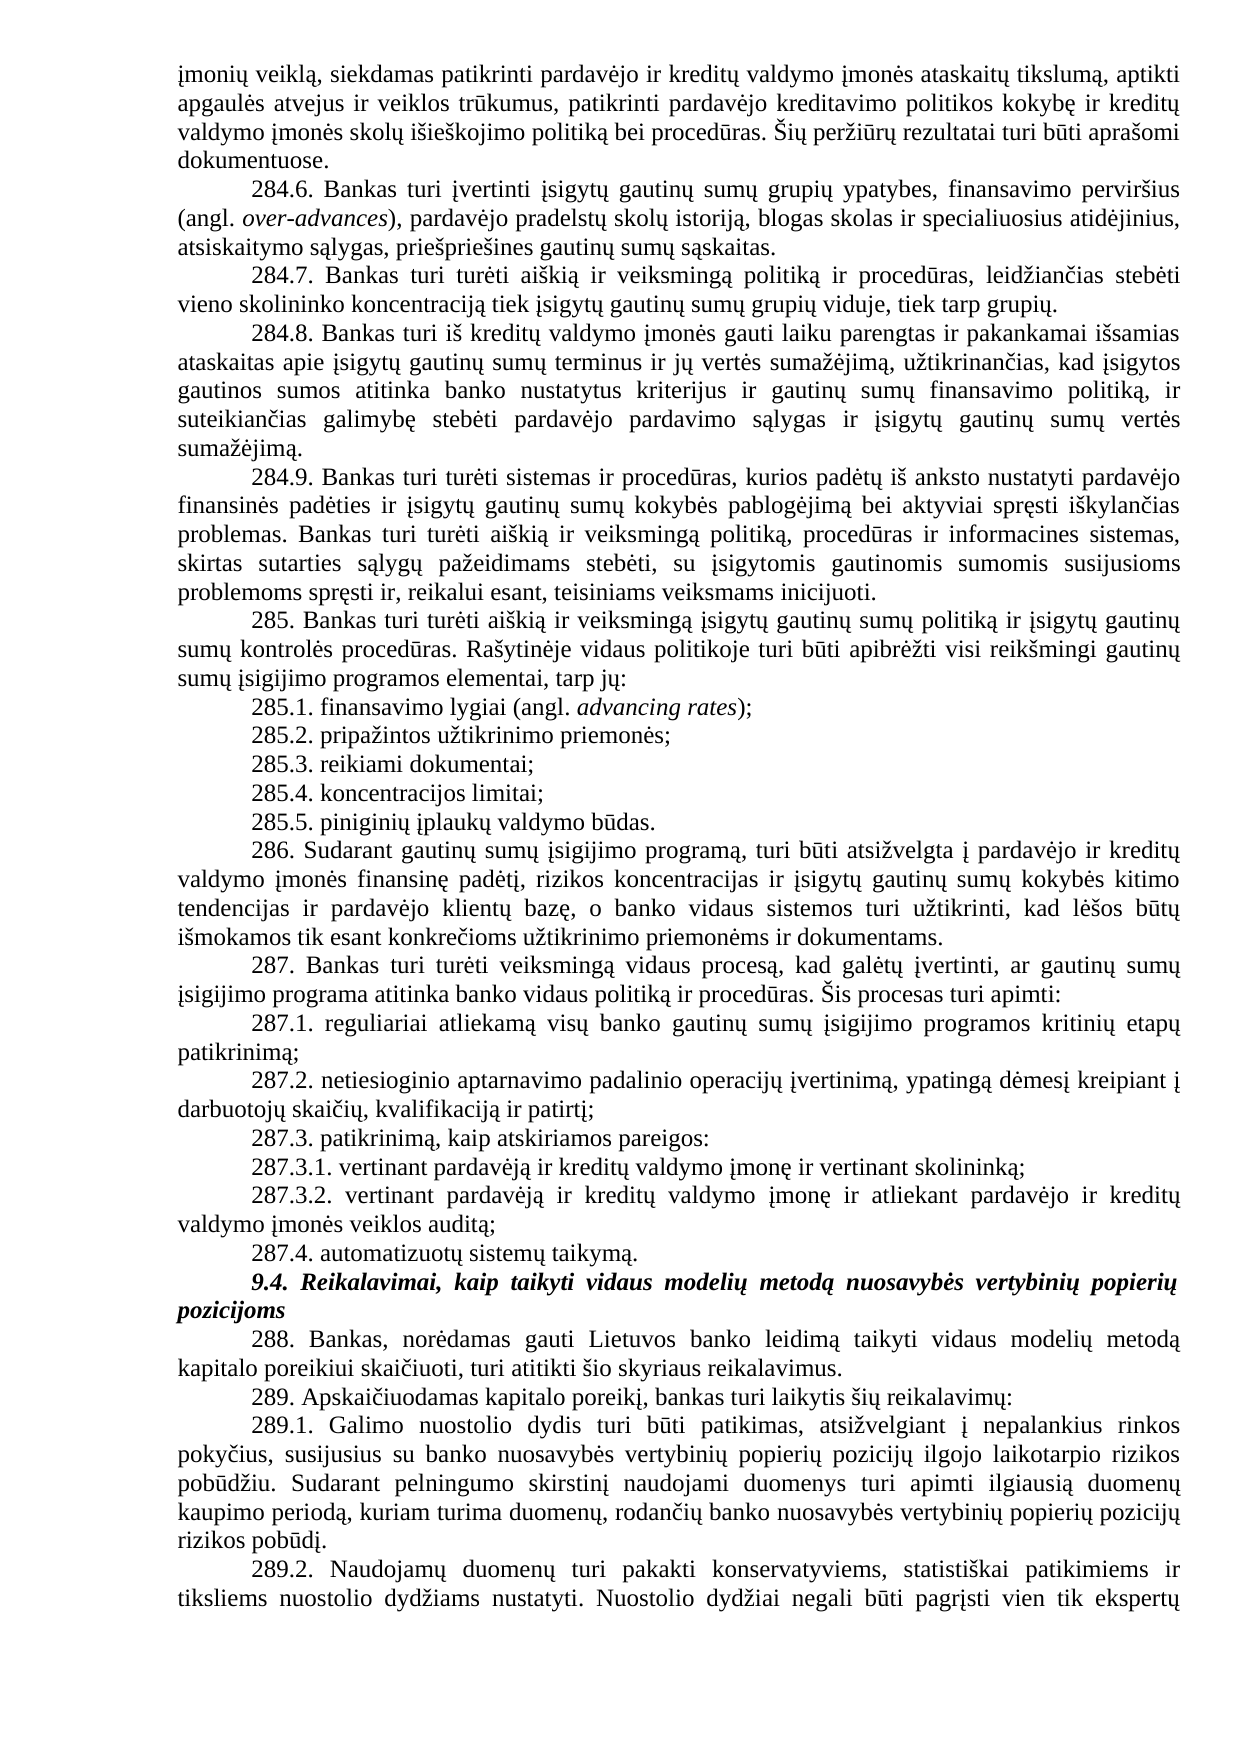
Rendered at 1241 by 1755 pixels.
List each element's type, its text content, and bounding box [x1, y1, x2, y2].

text įmonių veiklą, siekdamas patikrinti pardavėjo ir kreditų valdymo įmonės ataskaitų tikslumą, aptikti apgaulės atvejus ir veiklos trūkumus, patikrinti pardavėjo kreditavimo politikos kokybę ir kreditų valdymo įmonės skolų išieškojimo politiką bei procedūras. Šių peržiūrų rezultatai turi būti aprašomi dokumentuose. [177, 59, 1181, 174]
text 284.7. Bankas turi turėti aiškią ir veiksmingą politiką ir procedūras, leidžiančias stebėti vieno skolininko koncentraciją tiek įsigytų gautinų sumų grupių viduje, tiek tarp grupių. [177, 260, 1181, 318]
text 287.3. patikrinimą, kaip atskiriamos pareigos: [177, 1123, 1181, 1152]
text 287.4. automatizuotų sistemų taikymą. [177, 1238, 1181, 1267]
text 284.6. Bankas turi įvertinti įsigytų gautinų sumų grupių ypatybes, finansavimo perviršius (angl. over-advances), pardavėjo pradelstų skolų istoriją, blogas skolas ir specialiuosius atidėjinius, atsiskaitymo sąlygas, priešpriešines gautinų sumų sąskaitas. [177, 174, 1181, 260]
text 9.4. Reikalavimai, kaip taikyti vidaus modelių metodą nuosavybės vertybinių popierių pozicijoms [177, 1267, 1181, 1324]
text 287.2. netiesioginio aptarnavimo padalinio operacijų įvertinimą, ypatingą dėmesį kreipiant į darbuotojų skaičių, kvalifikaciją ir patirtį; [177, 1065, 1181, 1123]
text 289.2. Naudojamų duomenų turi pakakti konservatyviems, statistiškai patikimiems ir tiksliems nuostolio dydžiams nustatyti. Nuostolio dydžiai negali būti pagrįsti vien tik ekspertų [177, 1554, 1181, 1612]
text 285. Bankas turi turėti aiškią ir veiksmingą įsigytų gautinų sumų politiką ir įsigytų gautinų sumų kontrolės procedūras. Rašytinėje vidaus politikoje turi būti apibrėžti visi reikšmingi gautinų sumų įsigijimo programos elementai, tarp jų: [177, 605, 1181, 692]
text 284.9. Bankas turi turėti sistemas ir procedūras, kurios padėtų iš anksto nustatyti pardavėjo finansinės padėties ir įsigytų gautinų sumų kokybės pablogėjimą bei aktyviai spręsti iškylančias problemas. Bankas turi turėti aiškią ir veiksmingą politiką, procedūras ir informacines sistemas, skirtas sutarties sąlygų pažeidimams stebėti, su įsigytomis gautinomis sumomis susijusioms problemoms spręsti ir, reikalui esant, teisiniams veiksmams inicijuoti. [177, 462, 1181, 605]
text 285.4. koncentracijos limitai; [177, 778, 1181, 807]
text 285.3. reikiami dokumentai; [177, 749, 1181, 778]
text 287.3.1. vertinant pardavėją ir kreditų valdymo įmonę ir vertinant skolininką; [177, 1152, 1181, 1180]
text 286. Sudarant gautinų sumų įsigijimo programą, turi būti atsižvelgta į pardavėjo ir kreditų valdymo įmonės finansinę padėtį, rizikos koncentracijas ir įsigytų gautinų sumų kokybės kitimo tendencijas ir pardavėjo klientų bazę, o banko vidaus sistemos turi užtikrinti, kad lėšos būtų išmokamos tik esant konkrečioms užtikrinimo priemonėms ir dokumentams. [177, 835, 1181, 950]
text 289.1. Galimo nuostolio dydis turi būti patikimas, atsižvelgiant į nepalankius rinkos pokyčius, susijusius su banko nuosavybės vertybinių popierių pozicijų ilgojo laikotarpio rizikos pobūdžiu. Sudarant pelningumo skirstinį naudojami duomenys turi apimti ilgiausią duomenų kaupimo periodą, kuriam turima duomenų, rodančių banko nuosavybės vertybinių popierių pozicijų rizikos pobūdį. [177, 1410, 1181, 1554]
text 289. Apskaičiuodamas kapitalo poreikį, bankas turi laikytis šių reikalavimų: [177, 1382, 1181, 1410]
text 287. Bankas turi turėti veiksmingą vidaus procesą, kad galėtų įvertinti, ar gautinų sumų įsigijimo programa atitinka banko vidaus politiką ir procedūras. Šis procesas turi apimti: [177, 950, 1181, 1008]
text 288. Bankas, norėdamas gauti Lietuvos banko leidimą taikyti vidaus modelių metodą kapitalo poreikiui skaičiuoti, turi atitikti šio skyriaus reikalavimus. [177, 1324, 1181, 1382]
text 284.8. Bankas turi iš kreditų valdymo įmonės gauti laiku parengtas ir pakankamai išsamias ataskaitas apie įsigytų gautinų sumų terminus ir jų vertės sumažėjimą, užtikrinančias, kad įsigytos gautinos sumos atitinka banko nustatytus kriterijus ir gautinų sumų finansavimo politiką, ir suteikiančias galimybę stebėti pardavėjo pardavimo sąlygas ir įsigytų gautinų sumų vertės sumažėjimą. [177, 318, 1181, 462]
text 285.5. piniginių įplaukų valdymo būdas. [177, 807, 1181, 835]
text 287.1. reguliariai atliekamą visų banko gautinų sumų įsigijimo programos kritinių etapų patikrinimą; [177, 1008, 1181, 1065]
text 285.1. finansavimo lygiai (angl. advancing rates); [177, 692, 1181, 720]
text 287.3.2. vertinant pardavėją ir kreditų valdymo įmonę ir atliekant pardavėjo ir kreditų valdymo įmonės veiklos auditą; [177, 1180, 1181, 1238]
text 285.2. pripažintos užtikrinimo priemonės; [177, 720, 1181, 749]
